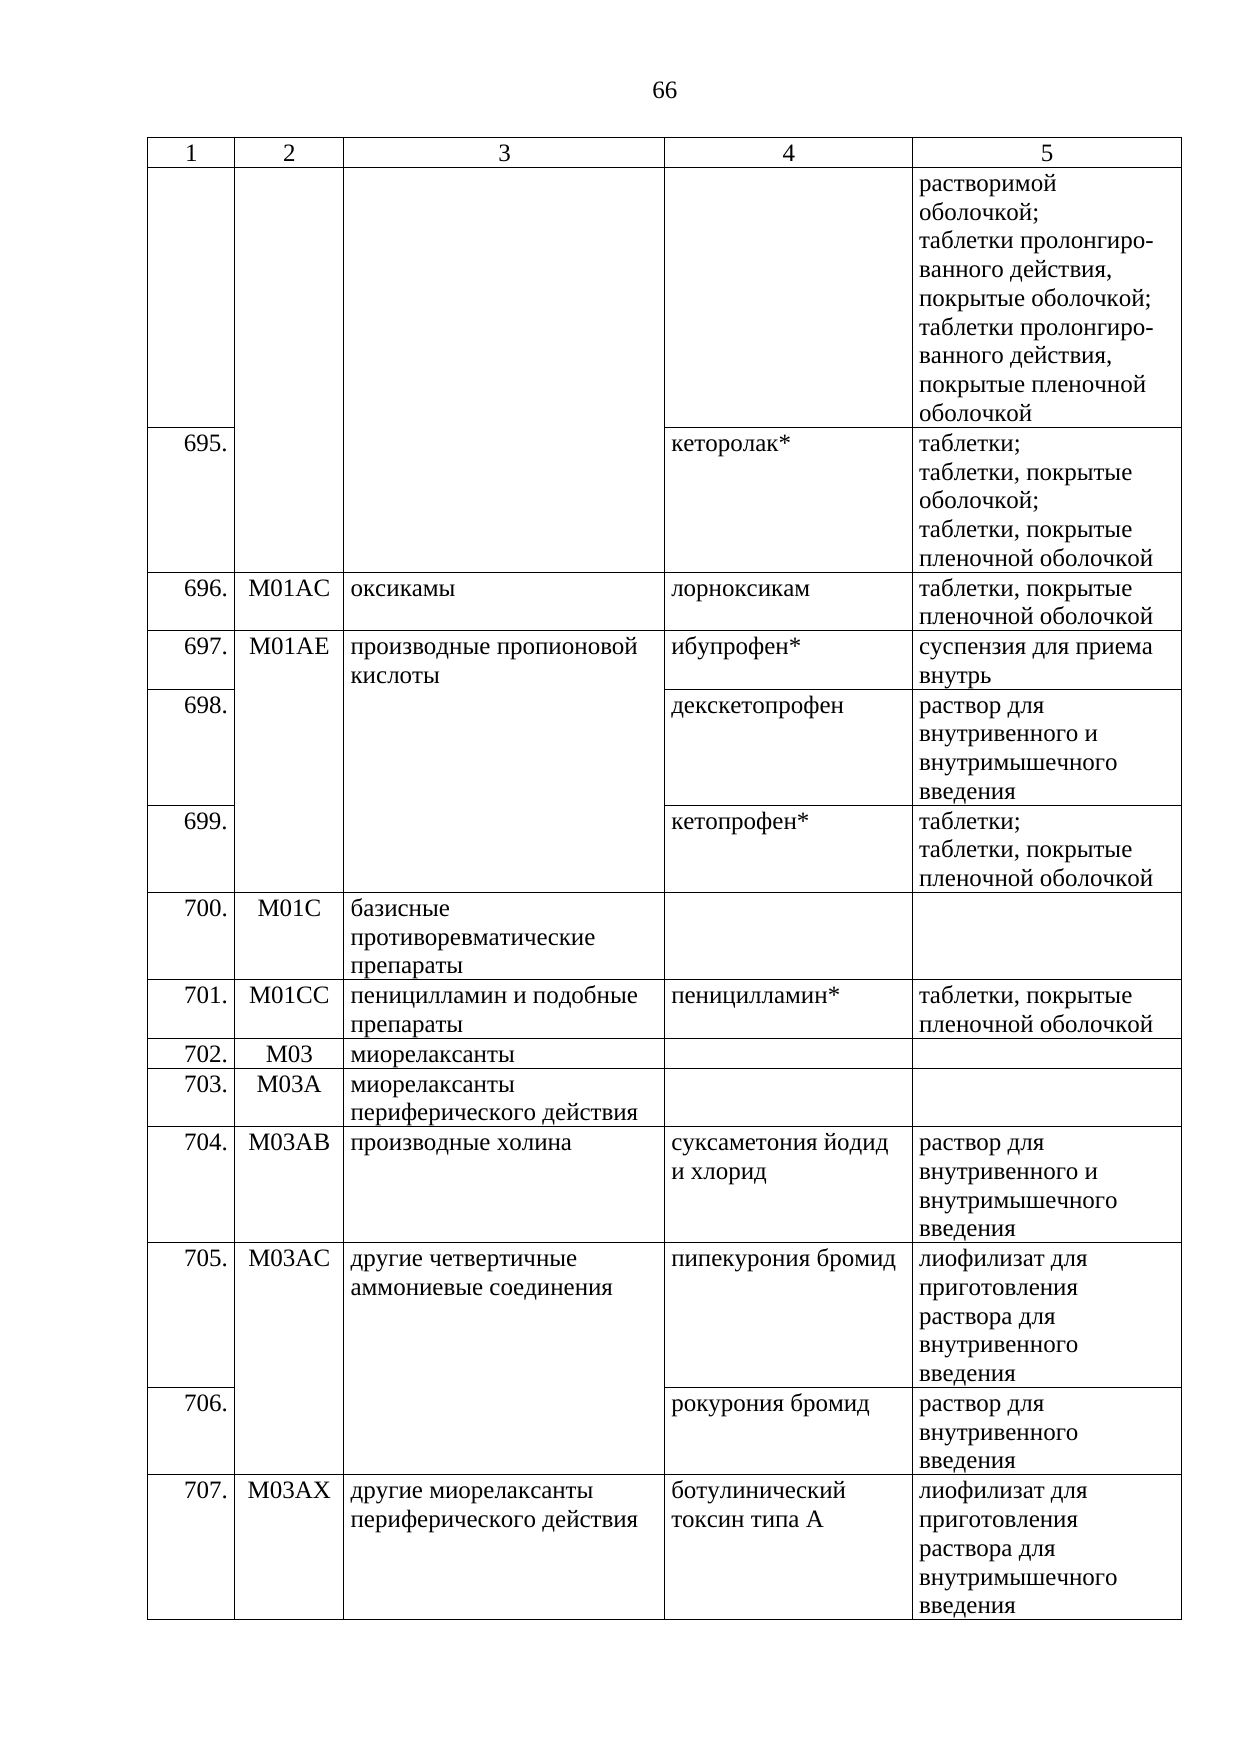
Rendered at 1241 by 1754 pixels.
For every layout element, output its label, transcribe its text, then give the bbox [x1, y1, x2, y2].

table_cell базисные противоревматические препараты [344, 893, 664, 979]
table_cell [148, 1039, 234, 1068]
table_cell раствор для внутривенного введения [913, 1388, 1181, 1474]
table_cell [148, 1127, 234, 1242]
table_cell [913, 1039, 1181, 1068]
table_cell M01CC [235, 980, 343, 1038]
table_header 2 [235, 138, 343, 167]
table_cell рокурония бромид [665, 1388, 912, 1474]
table_cell [148, 631, 234, 689]
table_cell [665, 1069, 912, 1126]
table_cell M03АХ [235, 1475, 343, 1619]
table_cell кеторолак* [665, 428, 912, 572]
table_cell M03АС [235, 1243, 343, 1474]
table_cell лиофилизат для приготовления раствора для внутривенного введения [913, 1243, 1181, 1387]
table_cell растворимой оболочкой; таблетки пролонгиро-ванного действия, покрытые оболочкой; таблетки пролонгиро-ванного действия, покрытые пленочной оболочкой [913, 168, 1181, 427]
table_cell [148, 1388, 234, 1474]
table_cell производные холина [344, 1127, 664, 1242]
table_cell таблетки, покрытые пленочной оболочкой [913, 980, 1181, 1038]
table_cell лиофилизат для приготовления раствора для внутримышечного введения [913, 1475, 1181, 1619]
table_cell M01AE [235, 631, 343, 892]
table_cell производные пропионовой кислоты [344, 631, 664, 892]
table_cell [148, 1243, 234, 1387]
table_cell [148, 428, 234, 572]
table_cell [148, 893, 234, 979]
table_cell [344, 168, 664, 572]
table_header 1 [148, 138, 234, 167]
table_header 3 [344, 138, 664, 167]
table_cell [148, 806, 234, 892]
table_cell [148, 573, 234, 630]
table_cell ботулинический токсин типа А [665, 1475, 912, 1619]
table_cell миорелаксанты [344, 1039, 664, 1068]
table_cell [148, 690, 234, 805]
table_cell таблетки; таблетки, покрытые оболочкой; таблетки, покрытые пленочной оболочкой [913, 428, 1181, 572]
table_cell миорелаксанты периферического действия [344, 1069, 664, 1126]
table_cell [148, 1069, 234, 1126]
table_cell пеницилламин* [665, 980, 912, 1038]
table_cell декскетопрофен [665, 690, 912, 805]
table_cell таблетки, покрытые пленочной оболочкой [913, 573, 1181, 630]
table_cell [913, 1069, 1181, 1126]
table_cell M03 [235, 1039, 343, 1068]
table_cell M03АВ [235, 1127, 343, 1242]
table_cell другие миорелаксанты периферического действия [344, 1475, 664, 1619]
table_cell [148, 980, 234, 1038]
table_cell другие четвертичные аммониевые соединения [344, 1243, 664, 1474]
table_cell ибупрофен* [665, 631, 912, 689]
table_header 5 [913, 138, 1181, 167]
table_cell [148, 1475, 234, 1619]
table_cell [665, 1039, 912, 1068]
table_cell лорноксикам [665, 573, 912, 630]
table_cell M03А [235, 1069, 343, 1126]
table_cell M01AC [235, 573, 343, 630]
table_cell [665, 168, 912, 427]
table_cell раствор для внутривенного и внутримышечного введения [913, 1127, 1181, 1242]
table_cell [148, 168, 234, 427]
table_cell раствор для внутривенного и внутримышечного введения [913, 690, 1181, 805]
table_cell пеницилламин и подобные препараты [344, 980, 664, 1038]
table_cell пипекурония бромид [665, 1243, 912, 1387]
table_cell M01C [235, 893, 343, 979]
table_cell таблетки; таблетки, покрытые пленочной оболочкой [913, 806, 1181, 892]
table_cell [665, 893, 912, 979]
table_cell [913, 893, 1181, 979]
table_cell суспензия для приема внутрь [913, 631, 1181, 689]
table_cell [235, 168, 343, 572]
table_cell оксикамы [344, 573, 664, 630]
table_header 4 [665, 138, 912, 167]
table_cell кетопрофен* [665, 806, 912, 892]
table_cell суксаметония йодид и хлорид [665, 1127, 912, 1242]
